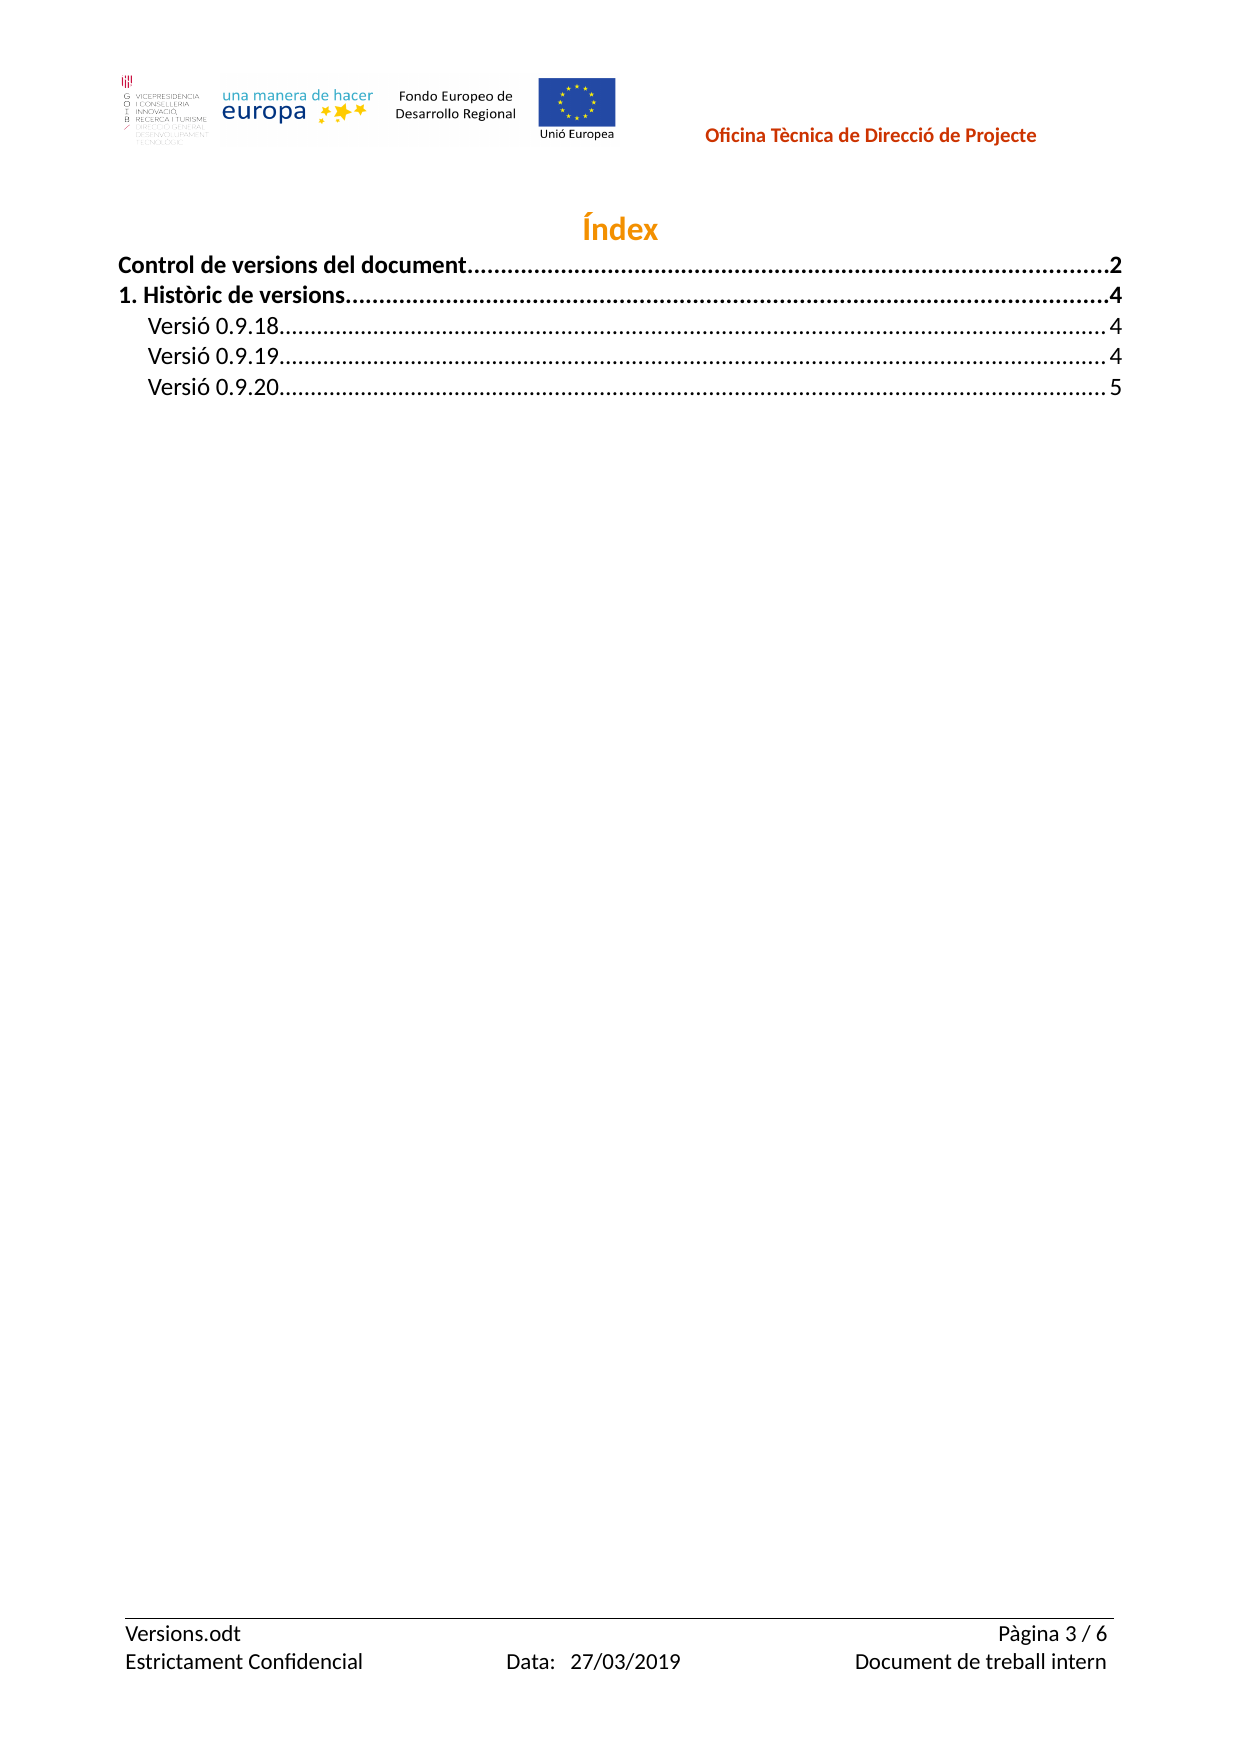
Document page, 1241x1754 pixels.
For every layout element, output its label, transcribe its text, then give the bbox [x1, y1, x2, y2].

picture [219, 73, 621, 147]
text Versió 0.9.18 4 [148, 310, 1122, 341]
text Índex [118, 208, 1122, 249]
text Versió 0.9.20 5 [148, 371, 1122, 402]
text Control de versions del document 2 [118, 249, 1122, 279]
text Versió 0.9.19 4 [148, 341, 1122, 371]
text 1. Històric de versions 4 [118, 279, 1122, 310]
picture [118, 73, 213, 147]
